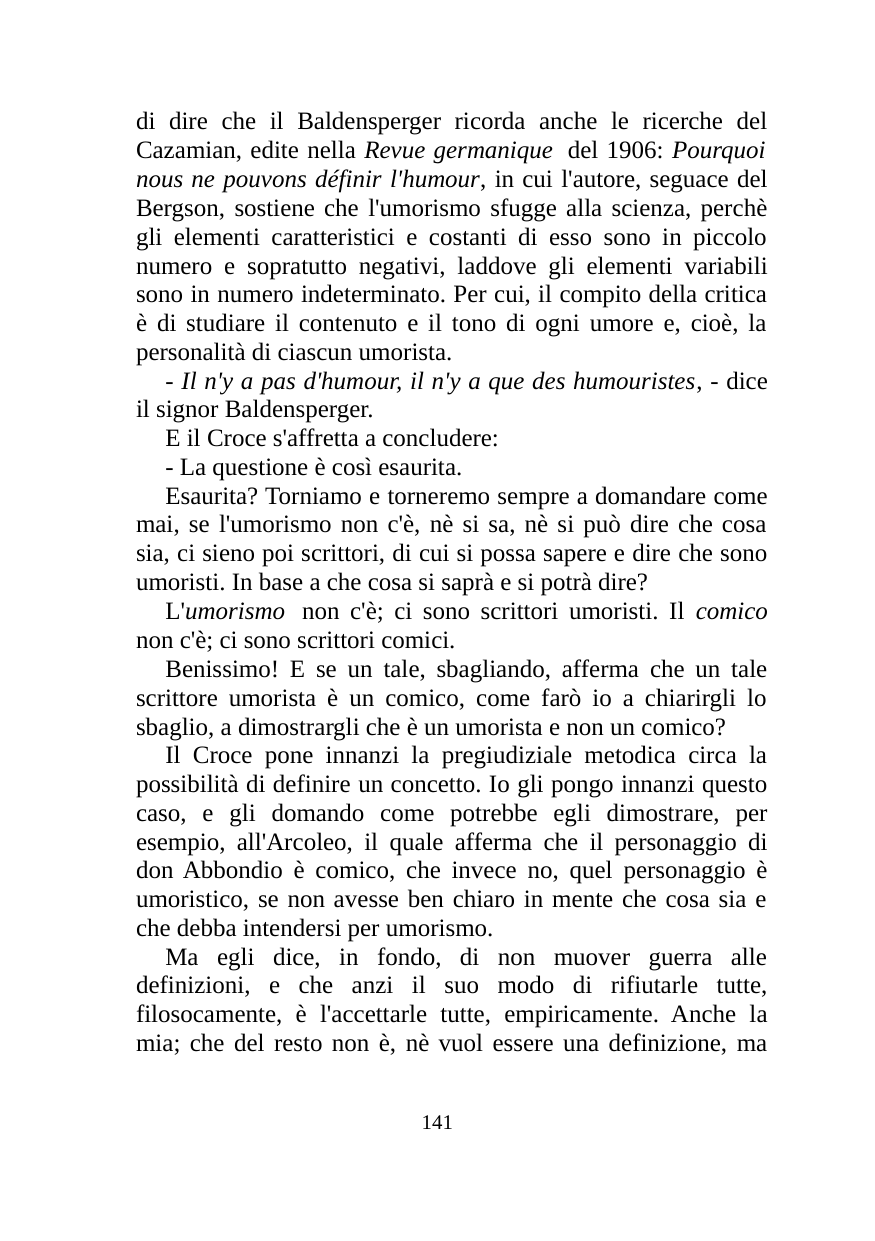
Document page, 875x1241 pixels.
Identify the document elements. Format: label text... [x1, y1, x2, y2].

text - La questione è così esaurita. [136, 452, 768, 481]
text L'umorismo non c'è; ci sono scrittori umoristi. Il comico non c'è; ci sono scrittori comici. [136, 596, 768, 654]
text di dire che il Baldensperger ricorda anche le ricerche del Cazamian, edite nella Revue germanique del 1906: Pourquoi nous ne pouvons définir l'humour, in cui l'autore, seguace del Bergson, sostiene che l'umorismo sfugge alla scienza, perchè gli elementi caratteristici e costanti di esso sono in piccolo numero e sopratutto negativi, laddove gli elementi variabili sono in numero indeterminato. Per cui, il compito della critica è di studiare il contenuto e il tono di ogni umore e, cioè, la personalità di ciascun umorista. [136, 106, 768, 366]
text - Il n'y a pas d'humour, il n'y a que des humouristes, - dice il signor Baldensperger. [136, 366, 768, 423]
text Ma egli dice, in fondo, di non muover guerra alle definizioni, e che anzi il suo modo di rifiutarle tutte, filosocamente, è l'accettarle tutte, empiricamente. Anche la mia; che del resto non è, nè vuol essere una definizione, ma [136, 942, 768, 1057]
text Il Croce pone innanzi la pregiudiziale metodica circa la possibilità di definire un concetto. Io gli pongo innanzi questo caso, e gli domando come potrebbe egli dimostrare, per esempio, all'Arcoleo, il quale afferma che il personaggio di don Abbondio è comico, che invece no, quel personaggio è umoristico, se non avesse ben chiaro in mente che cosa sia e che debba intendersi per umorismo. [136, 740, 768, 942]
text Benissimo! E se un tale, sbagliando, afferma che un tale scrittore umorista è un comico, come farò io a chiarirgli lo sbaglio, a dimostrargli che è un umorista e non un comico? [136, 654, 768, 740]
text E il Croce s'affretta a concludere: [136, 423, 768, 452]
text Esaurita? Torniamo e torneremo sempre a domandare come mai, se l'umorismo non c'è, nè si sa, nè si può dire che cosa sia, ci sieno poi scrittori, di cui si possa sapere e dire che sono umoristi. In base a che cosa si saprà e si potrà dire? [136, 481, 768, 596]
